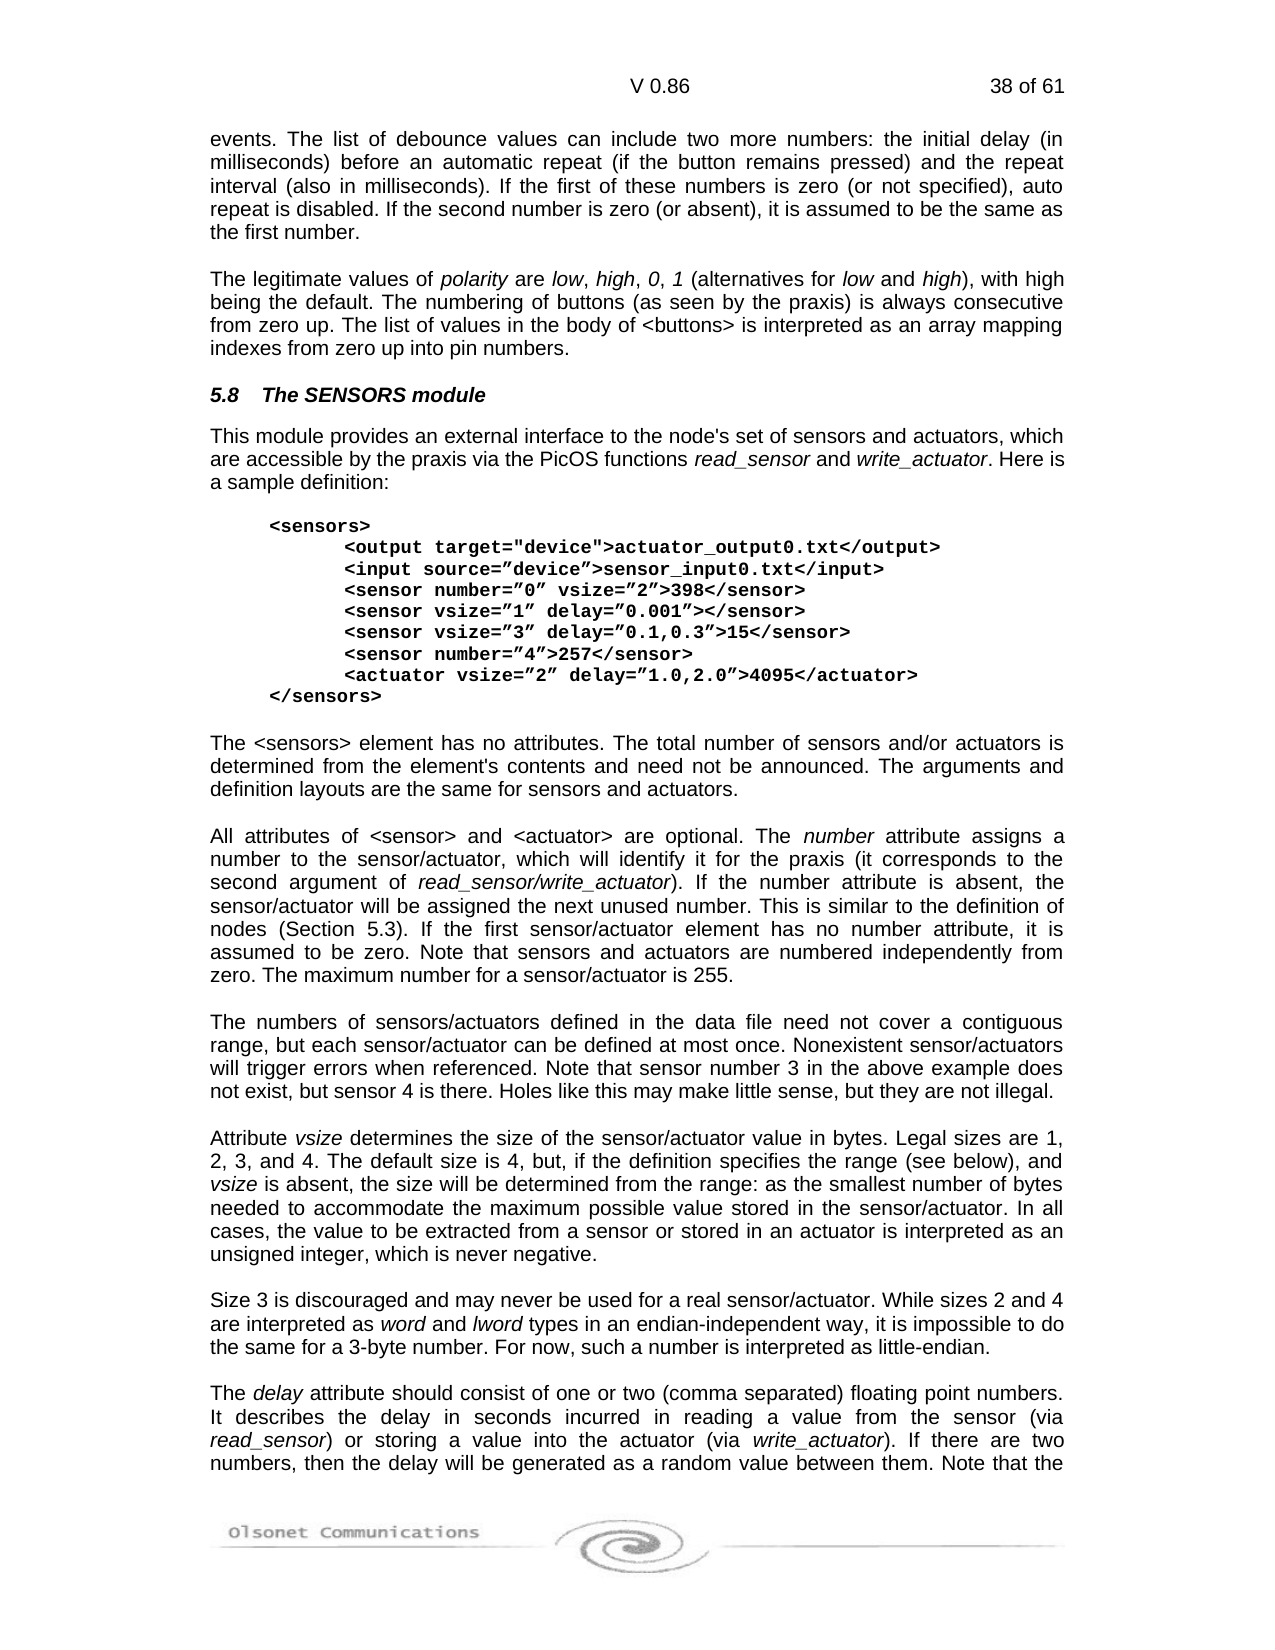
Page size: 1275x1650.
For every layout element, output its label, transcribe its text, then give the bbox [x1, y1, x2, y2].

text </sensors> [269, 687, 1065, 708]
text <actuator vsize=”2” delay=”1.0,2.0”>4095</actuator> [269, 666, 1065, 687]
text <sensor number=”4”>257</sensor> [269, 644, 1065, 666]
text The <sensors> element has no attributes. The total number of sensors and/or actuators is determined from the element's contents and need not be announced. The arguments and definition layouts are the same for sensors and actuators. [210, 732, 1065, 801]
text The legitimate values of polarity are low, high, 0, 1 (alternatives for low and high), with high being the default. The numbering of buttons (as seen by the praxis) is always consecutive from zero up. The list of values in the body of <buttons> is interpreted as an array mapping indexes from zero up into pin numbers. [210, 267, 1065, 360]
text events. The list of debounce values can include two more numbers: the initial delay (in milliseconds) before an automatic repeat (if the button remains pressed) and the repeat interval (also in milliseconds). If the first of these numbers is zero (or not specified), auto repeat is disabled. If the second number is zero (or absent), it is assumed to be the same as the first number. [210, 128, 1065, 244]
subtitle The SENSORS module [210, 383, 1065, 406]
text This module provides an external interface to the node's set of sensors and actuators, which are accessible by the praxis via the PicOS functions read_sensor and write_actuator. Here is a sample definition: [210, 424, 1065, 494]
picture [210, 1504, 1065, 1596]
text <input source=”device”>sensor_input0.txt</input> [269, 559, 1065, 581]
text <sensor number=”0” vsize=”2”>398</sensor> [269, 581, 1065, 602]
text <sensor vsize=”3” delay=”0.1,0.3”>15</sensor> [269, 623, 1065, 644]
text The numbers of sensors/actuators defined in the data file need not cover a contiguous range, but each sensor/actuator can be defined at most once. Nonexistent sensor/actuators will trigger errors when referenced. Note that sensor number 3 in the above example does not exist, but sensor 4 is there. Holes like this may make little sense, but they are not illegal. [210, 1010, 1065, 1103]
text Size 3 is discouraged and may never be used for a real sensor/actuator. While sizes 2 and 4 are interpreted as word and lword types in an endian-independent way, it is impossible to do the same for a 3-byte number. For now, such a number is interpreted as little-endian. [210, 1289, 1065, 1359]
text <output target="device">actuator_output0.txt</output> [269, 538, 1065, 559]
text Attribute vsize determines the size of the sensor/actuator value in bytes. Legal sizes are 1, 2, 3, and 4. The default size is 4, but, if the definition specifies the range (see below), and vsize is absent, the size will be determined from the range: as the smallest number of bytes needed to accommodate the maximum possible value stored in the sensor/actuator. In all cases, the value to be extracted from a sensor or stored in an actuator is interpreted as an unsigned integer, which is never negative. [210, 1126, 1065, 1266]
text <sensor vsize=”1” delay=”0.001”></sensor> [269, 602, 1065, 623]
text The delay attribute should consist of one or two (comma separated) floating point numbers. It describes the delay in seconds incurred in reading a value from the sensor (via read_sensor) or storing a value into the actuator (via write_actuator). If there are two numbers, then the delay will be generated as a random value between them. Note that the [210, 1382, 1065, 1475]
text All attributes of <sensor> and <actuator> are optional. The number attribute assigns a number to the sensor/actuator, which will identify it for the praxis (it corresponds to the second argument of read_sensor/write_actuator). If the number attribute is absent, the sensor/actuator will be assigned the next unused number. This is similar to the definition of nodes (Section 5.3). If the first sensor/actuator element has no number attribute, it is assumed to be zero. Note that sensors and actuators are numbered independently from zero. The maximum number for a sensor/actuator is 255. [210, 824, 1065, 987]
text <sensors> [269, 517, 1065, 538]
